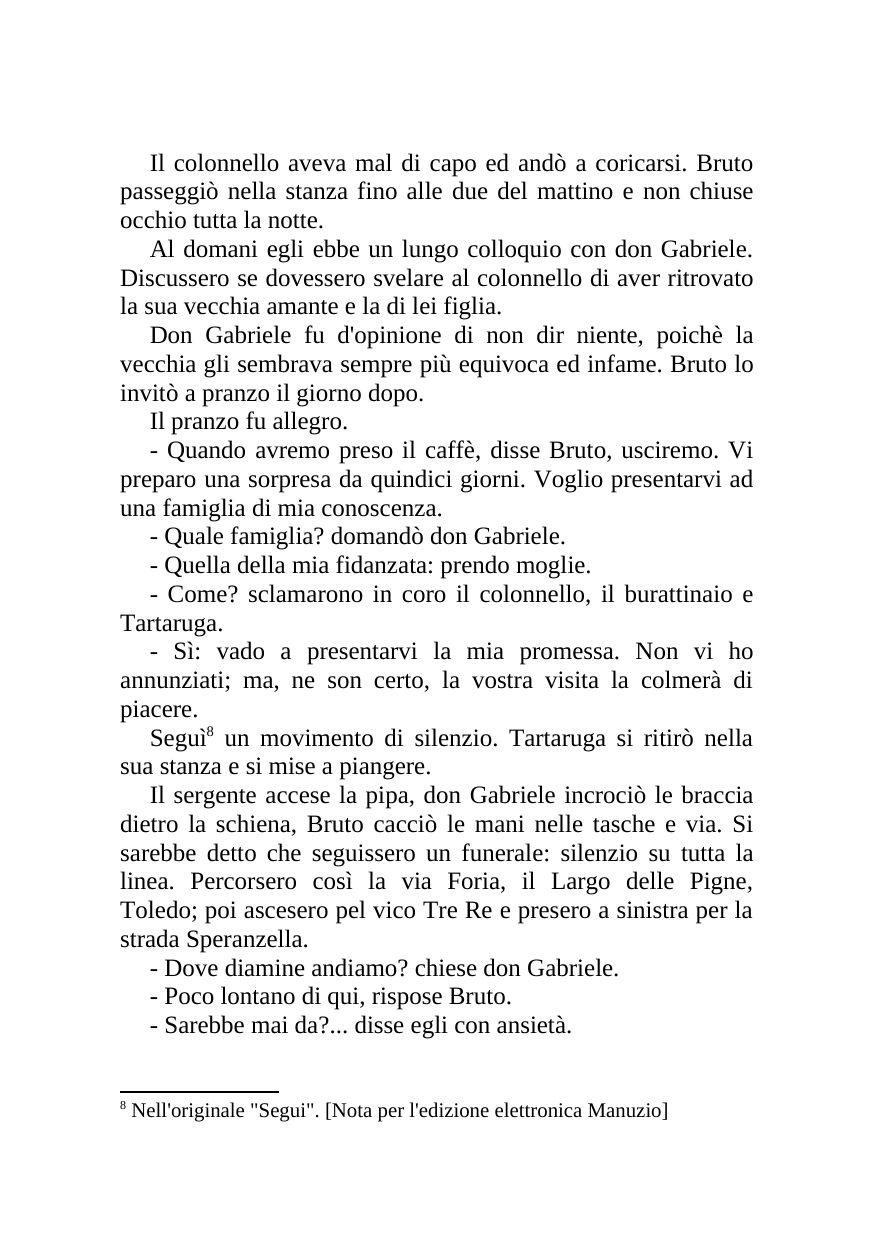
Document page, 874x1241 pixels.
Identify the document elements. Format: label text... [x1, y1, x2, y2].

text Seguì un movimento di silenzio. Tartaruga si ritirò nella sua stanza e si mise a piangere. [120, 723, 754, 780]
text - Quando avremo preso il caffè, disse Bruto, usciremo. Vi preparo una sorpresa da quindici giorni. Voglio presentarvi ad una famiglia di mia conoscenza. [120, 435, 754, 521]
text - Dove diamine andiamo? chiese don Gabriele. [120, 953, 754, 981]
text Il colonnello aveva mal di capo ed andò a coricarsi. Bruto passeggiò nella stanza fino alle due del mattino e non chiuse occhio tutta la notte. [120, 148, 754, 234]
text Al domani egli ebbe un lungo colloquio con don Gabriele. Discussero se dovessero svelare al colonnello di aver ritrovato la sua vecchia amante e la di lei figlia. [120, 234, 754, 320]
text - Sì: vado a presentarvi la mia promessa. Non vi ho annunziati; ma, ne son certo, la vostra visita la colmerà di piacere. [120, 636, 754, 723]
text - Sarebbe mai da?... disse egli con ansietà. [120, 1010, 754, 1039]
text - Quella della mia fidanzata: prendo moglie. [120, 550, 754, 579]
text - Quale famiglia? domandò don Gabriele. [120, 521, 754, 550]
text - Come? sclamarono in coro il colonnello, il burattinaio e Tartaruga. [120, 579, 754, 636]
text Nell'originale "Segui". [Nota per l'edizione elettronica Manuzio] [120, 1098, 754, 1122]
text Il sergente accese la pipa, don Gabriele incrociò le braccia dietro la schiena, Bruto cacciò le mani nelle tasche e via. Si sarebbe detto che seguissero un funerale: silenzio su tutta la linea. Percorsero così la via Foria, il Largo delle Pigne, Toledo; poi ascesero pel vico Tre Re e presero a sinistra per la strada Speranzella. [120, 780, 754, 953]
text Don Gabriele fu d'opinione di non dir niente, poichè la vecchia gli sembrava sempre più equivoca ed infame. Bruto lo invitò a pranzo il giorno dopo. [120, 320, 754, 406]
text Il pranzo fu allegro. [120, 406, 754, 435]
text - Poco lontano di qui, rispose Bruto. [120, 981, 754, 1010]
